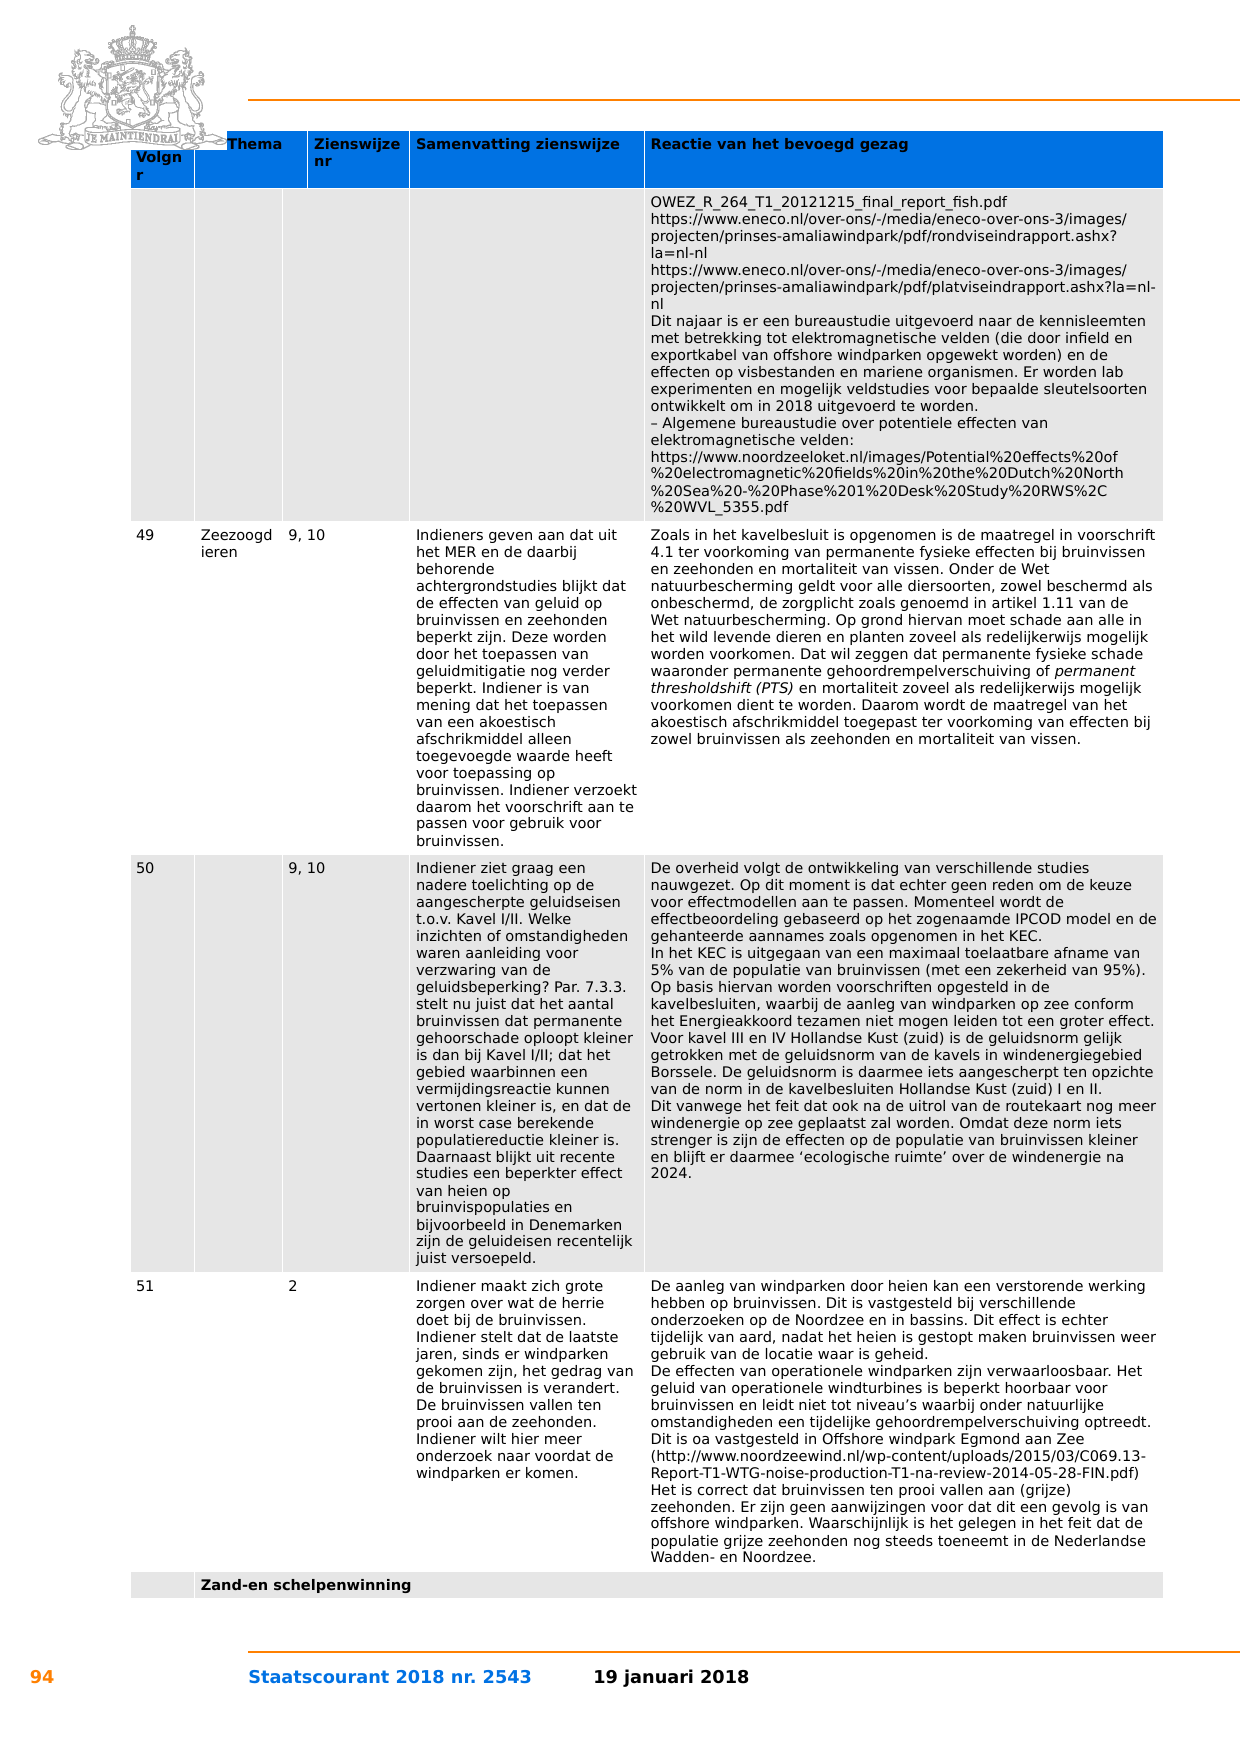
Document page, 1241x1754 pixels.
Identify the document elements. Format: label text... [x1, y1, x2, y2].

table_cell 9, 10 [283, 855, 409, 1272]
table_header Reactie van het bevoegd gezag [645, 131, 1163, 188]
table_cell OWEZ_R_264_T1_20121215_final_report_fish.pdf https://www.eneco.nl/over-ons/-/media/eneco-over-ons-3/images/projecten/prinses-amaliawindpark/pdf/rondviseindrapport.ashx?la=nl-nl https://www.eneco.nl/over-ons/-/media/eneco-over-ons-3/images/projecten/prinses-amaliawindpark/pdf/platviseindrapport.ashx?la=nl-nl Dit najaar is er een bureaustudie uitgevoerd naar de kennisleemten met betrekking tot elektromagnetische velden (die door infield en exportkabel van offshore windparken opgewekt worden) en de effecten op visbestanden en mariene organismen. Er worden lab experimenten en mogelijk veldstudies voor bepaalde sleutelsoorten ontwikkelt om in 2018 uitgevoerd te worden. – Algemene bureaustudie over potentiele effecten van elektromagnetische velden: https://www.noordzeeloket.nl/images/Potential%20effects%20of%20electromagnetic%20fields%20in%20the%20Dutch%20North%20Sea%20-%20Phase%201%20Desk%20Study%20RWS%2C%20WVL_5355.pdf [645, 189, 1163, 521]
table_header Samenvatting zienswijze [410, 131, 644, 188]
table_cell [283, 189, 409, 521]
table_cell [410, 189, 644, 521]
table_cell 9, 10 [283, 522, 409, 854]
picture [38, 25, 227, 150]
table_cell Zoals in het kavelbesluit is opgenomen is de maatregel in voorschrift 4.1 ter voorkoming van permanente fysieke effecten bij bruinvissen en zeehonden en mortaliteit van vissen. Onder de Wet natuurbescherming geldt voor alle diersoorten, zowel beschermd als onbeschermd, de zorgplicht zoals genoemd in artikel 1.11 van de Wet natuurbescherming. Op grond hiervan moet schade aan alle in het wild levende dieren en planten zoveel als redelijkerwijs mogelijk worden voorkomen. Dat wil zeggen dat permanente fysieke schade waaronder permanente gehoordrempelverschuiving of permanent thresholdshift (PTS) en mortaliteit zoveel als redelijkerwijs mogelijk voorkomen dient te worden. Daarom wordt de maatregel van het akoestisch afschrikmiddel toegepast ter voorkoming van effecten bij zowel bruinvissen als zeehonden en mortaliteit van vissen. [645, 522, 1163, 854]
table_cell 49 [131, 522, 194, 854]
table_cell Indiener maakt zich grote zorgen over wat de herrie doet bij de bruinvissen. Indiener stelt dat de laatste jaren, sinds er windparken gekomen zijn, het gedrag van de bruinvissen is verandert. De bruinvissen vallen ten prooi aan de zeehonden. Indiener wilt hier meer onderzoek naar voordat de windparken er komen. [410, 1273, 644, 1571]
table_cell Indieners geven aan dat uit het MER en de daarbij behorende achtergrondstudies blijkt dat de effecten van geluid op bruinvissen en zeehonden beperkt zijn. Deze worden door het toepassen van geluidmitigatie nog verder beperkt. Indiener is van mening dat het toepassen van een akoestisch afschrikmiddel alleen toegevoegde waarde heeft voor toepassing op bruinvissen. Indiener verzoekt daarom het voorschrift aan te passen voor gebruik voor bruinvissen. [410, 522, 644, 854]
table_cell Zeezoogdieren [195, 522, 282, 854]
table_cell [131, 1572, 194, 1598]
table_cell Zand-en schelpenwinning [195, 1572, 1163, 1598]
table_cell [131, 189, 194, 521]
table_header Thema [195, 131, 307, 188]
table_header Volgnr [131, 150, 194, 188]
table_cell De overheid volgt de ontwikkeling van verschillende studies nauwgezet. Op dit moment is dat echter geen reden om de keuze voor effectmodellen aan te passen. Momenteel wordt de effectbeoordeling gebaseerd op het zogenaamde IPCOD model en de gehanteerde aannames zoals opgenomen in het KEC. In het KEC is uitgegaan van een maximaal toelaatbare afname van 5% van de populatie van bruinvissen (met een zekerheid van 95%). Op basis hiervan worden voorschriften opgesteld in de kavelbesluiten, waarbij de aanleg van windparken op zee conform het Energieakkoord tezamen niet mogen leiden tot een groter effect. Voor kavel III en IV Hollandse Kust (zuid) is de geluidsnorm gelijk getrokken met de geluidsnorm van de kavels in windenergiegebied Borssele. De geluidsnorm is daarmee iets aangescherpt ten opzichte van de norm in de kavelbesluiten Hollandse Kust (zuid) I en II. Dit vanwege het feit dat ook na de uitrol van de routekaart nog meer windenergie op zee geplaatst zal worden. Omdat deze norm iets strenger is zijn de effecten op de populatie van bruinvissen kleiner en blijft er daarmee ‘ecologische ruimte’ over de windenergie na 2024. [645, 855, 1163, 1272]
table_cell [195, 189, 282, 521]
table_cell [195, 1273, 282, 1571]
table_cell [195, 855, 282, 1272]
table_cell Indiener ziet graag een nadere toelichting op de aangescherpte geluidseisen t.o.v. Kavel I/II. Welke inzichten of omstandigheden waren aanleiding voor verzwaring van de geluidsbeperking? Par. 7.3.3. stelt nu juist dat het aantal bruinvissen dat permanente gehoorschade oploopt kleiner is dan bij Kavel I/II; dat het gebied waarbinnen een vermijdingsreactie kunnen vertonen kleiner is, en dat de in worst case berekende populatiereductie kleiner is. Daarnaast blijkt uit recente studies een beperkter effect van heien op bruinvispopulaties en bijvoorbeeld in Denemarken zijn de geluideisen recentelijk juist versoepeld. [410, 855, 644, 1272]
table_cell De aanleg van windparken door heien kan een verstorende werking hebben op bruinvissen. Dit is vastgesteld bij verschillende onderzoeken op de Noordzee en in bassins. Dit effect is echter tijdelijk van aard, nadat het heien is gestopt maken bruinvissen weer gebruik van de locatie waar is geheid. De effecten van operationele windparken zijn verwaarloosbaar. Het geluid van operationele windturbines is beperkt hoorbaar voor bruinvissen en leidt niet tot niveau’s waarbij onder natuurlijke omstandigheden een tijdelijke gehoordrempelverschuiving optreedt. Dit is oa vastgesteld in Offshore windpark Egmond aan Zee (http://www.noordzeewind.nl/wp-content/uploads/2015/03/C069.13-Report-T1-WTG-noise-production-T1-na-review-2014-05-28-FIN.pdf) Het is correct dat bruinvissen ten prooi vallen aan (grijze) zeehonden. Er zijn geen aanwijzingen voor dat dit een gevolg is van offshore windparken. Waarschijnlijk is het gelegen in het feit dat de populatie grijze zeehonden nog steeds toeneemt in de Nederlandse Wadden- en Noordzee. [645, 1273, 1163, 1571]
table_cell 51 [131, 1273, 194, 1571]
table_cell 50 [131, 855, 194, 1272]
table_cell 2 [283, 1273, 409, 1571]
table_header Zienswijzenr [308, 131, 409, 188]
